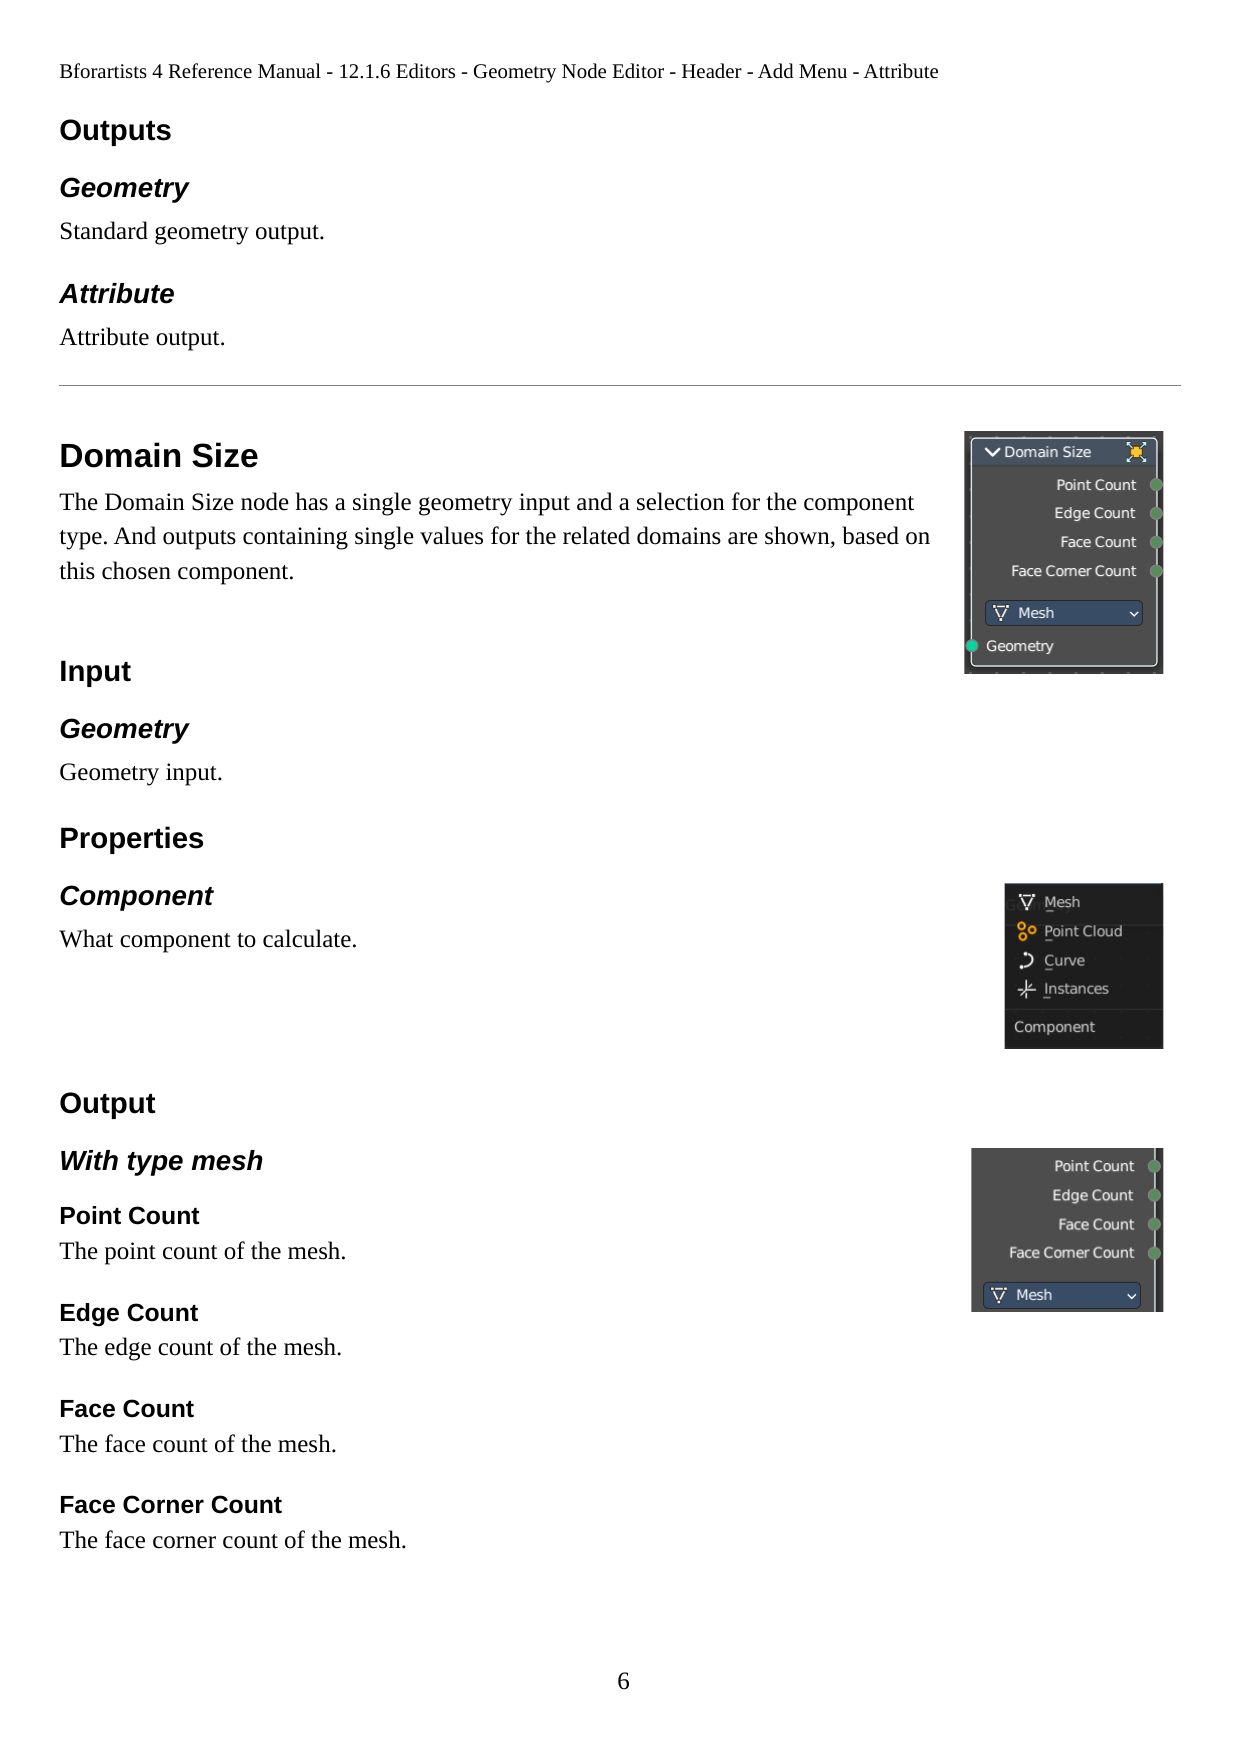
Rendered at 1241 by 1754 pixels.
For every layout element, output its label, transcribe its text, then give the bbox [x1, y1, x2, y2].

text The point count of the mesh. [59, 1236, 971, 1265]
subtitle Input [59, 654, 1181, 688]
subtitle Geometry [59, 713, 1181, 744]
text Standard geometry output. [59, 216, 1181, 244]
picture [971, 1148, 1164, 1312]
subtitle [1164, 1201, 1181, 1230]
text The face count of the mesh. [59, 1429, 1181, 1457]
text Geometry input. [59, 757, 1181, 786]
subtitle Geometry [59, 171, 1181, 203]
subtitle Face Count [59, 1394, 1181, 1422]
subtitle Component [59, 879, 1181, 911]
subtitle Face Corner Count [59, 1490, 1181, 1519]
text The Domain Size node has a single geometry input and a selection for the component type. And outputs containing single values for the related domains are shown, based on this chosen component. [59, 487, 964, 619]
subtitle Output [59, 1086, 1181, 1119]
subtitle With type mesh [59, 1144, 1181, 1176]
picture [964, 431, 1164, 674]
subtitle Point Count [59, 1201, 971, 1230]
subtitle Properties [59, 821, 1181, 854]
picture [1004, 883, 1164, 1049]
subtitle Attribute [59, 277, 1181, 309]
text The edge count of the mesh. [59, 1332, 1181, 1361]
text Attribute output. [59, 322, 1181, 350]
text The face corner count of the mesh. [59, 1525, 1181, 1554]
subtitle Domain Size [59, 436, 964, 474]
text What component to calculate. [59, 924, 1004, 953]
subtitle Edge Count [59, 1298, 1181, 1326]
subtitle [1164, 436, 1181, 474]
subtitle Outputs [59, 113, 1181, 146]
